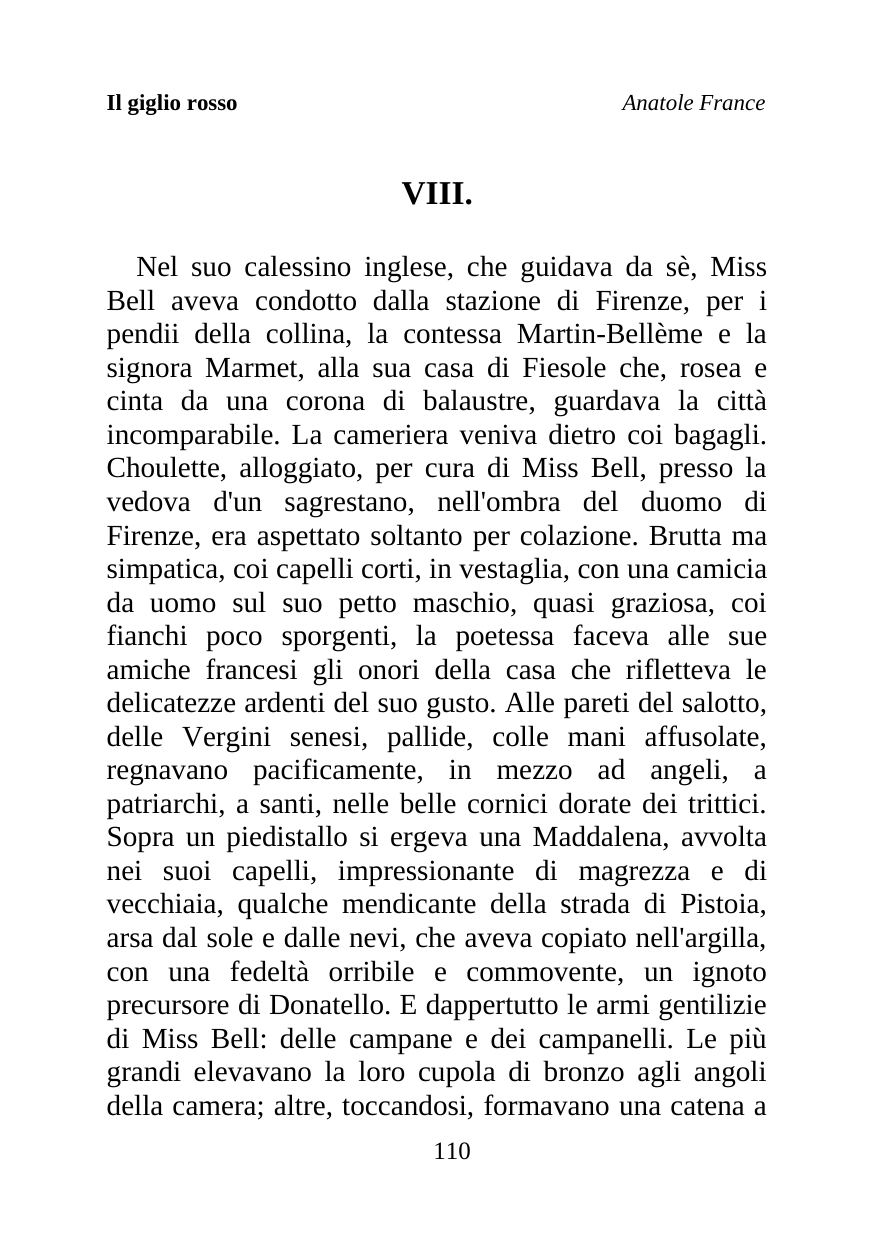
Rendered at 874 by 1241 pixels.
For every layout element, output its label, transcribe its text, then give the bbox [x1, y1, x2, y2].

subtitle VIII. [106, 173, 768, 212]
text Nel suo calessino inglese, che guidava da sè, Miss Bell aveva condotto dalla stazione di Firenze, per i pendii della collina, la contessa Martin-Bellème e la signora Marmet, alla sua casa di Fiesole che, rosea e cinta da una corona di balaustre, guardava la città incomparabile. La cameriera veniva dietro coi bagagli. Choulette, alloggiato, per cura di Miss Bell, presso la vedova d'un sagrestano, nell'ombra del duomo di Firenze, era aspettato soltanto per colazione. Brutta ma simpatica, coi capelli corti, in vestaglia, con una camicia da uomo sul suo petto maschio, quasi graziosa, coi fianchi poco sporgenti, la poetessa faceva alle sue amiche francesi gli onori della casa che rifletteva le delicatezze ardenti del suo gusto. Alle pareti del salotto, delle Vergini senesi, pallide, colle mani affusolate, regnavano pacificamente, in mezzo ad angeli, a patriarchi, a santi, nelle belle cornici dorate dei trittici. Sopra un piedistallo si ergeva una Maddalena, avvolta nei suoi capelli, impressionante di magrezza e di vecchiaia, qualche mendicante della strada di Pistoia, arsa dal sole e dalle nevi, che aveva copiato nell'argilla, con una fedeltà orribile e commovente, un ignoto precursore di Donatello. E dappertutto le armi gentilizie di Miss Bell: delle campane e dei campanelli. Le più grandi elevavano la loro cupola di bronzo agli angoli della camera; altre, toccandosi, formavano una catena a [106, 249, 768, 1121]
